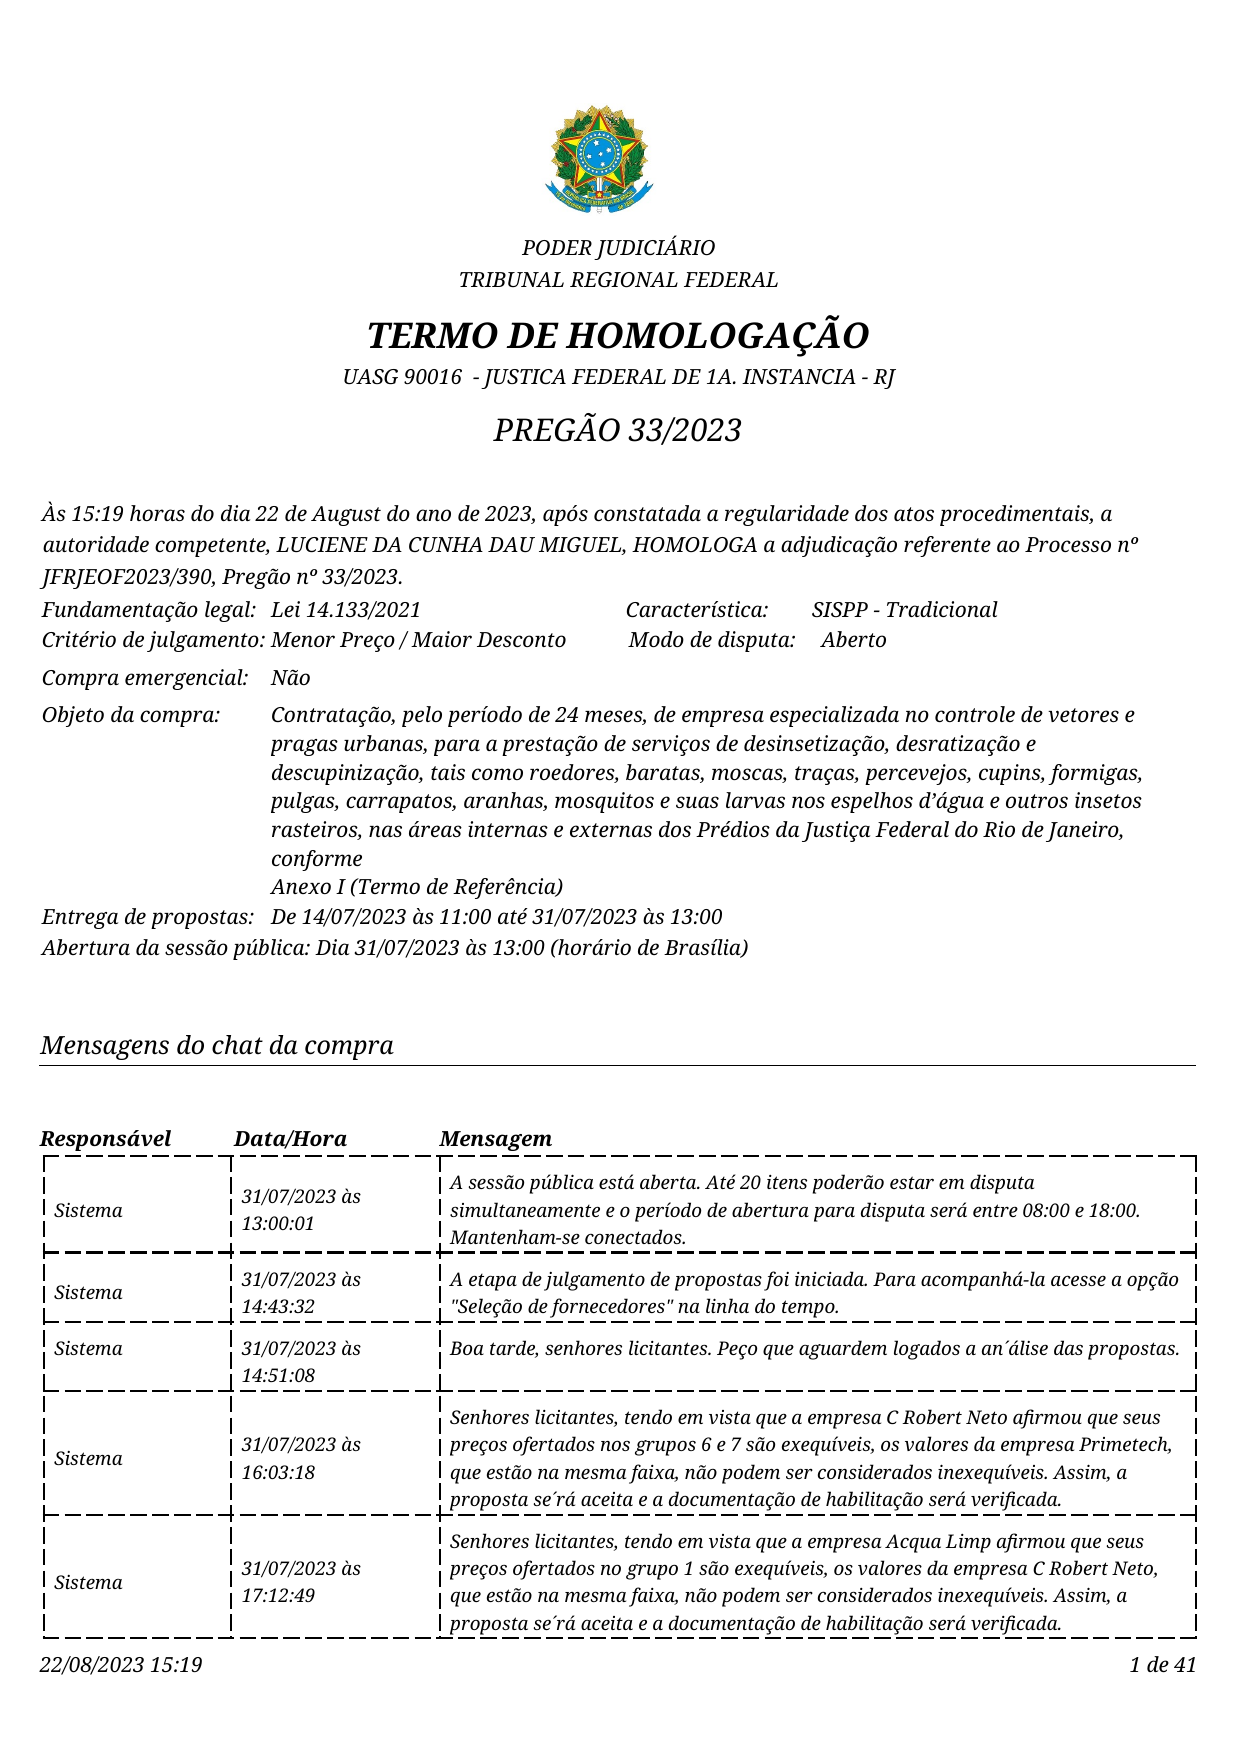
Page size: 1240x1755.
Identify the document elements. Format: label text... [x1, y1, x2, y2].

table_cell Senhores licitantes, tendo em vista que a empresa C Robert Neto afirmou que seus preços ofertados nos grupos 6 e 7 são exequíveis, os valores da empresa Primetech, que estão na mesma faixa, não podem ser considerados inexequíveis. Assim, a proposta se´rá aceita e a documentação de habilitação será verificada. [440, 1390, 1196, 1513]
table_cell Objeto da compra: [42, 700, 271, 902]
table_cell 31/07/2023 às 14:51:08 [231, 1321, 439, 1390]
text TRIBUNAL REGIONAL FEDERAL [40, 265, 1200, 293]
table_header Sistema [44, 1155, 231, 1251]
table_cell 31/07/2023 às 16:03:18 [231, 1390, 439, 1513]
text PODER JUDICIÁRIO [40, 233, 1200, 261]
table_cell 31/07/2023 às 17:12:49 [231, 1514, 439, 1637]
table_header 31/07/2023 às 13:00:01 [231, 1155, 439, 1251]
table_cell A etapa de julgamento de propostas foi iniciada. Para acompanhá-la acesse a opção "Seleção de fornecedores" na linha do tempo. [440, 1251, 1196, 1321]
table_cell De 14/07/2023 às 11:00 até 31/07/2023 às 13:00 [271, 903, 1189, 933]
text Responsável Data/Hora Mensagem [39, 1124, 1200, 1153]
table_cell Sistema [44, 1514, 231, 1637]
table_cell Sistema [44, 1390, 231, 1513]
table_cell Contratação, pelo período de 24 meses, de empresa especializada no controle de vetores e pragas urbanas, para a prestação de serviços de desinsetização, desratização e descupinização, tais como roedores, baratas, moscas, traças, percevejos, cupins, formigas, pulgas, carrapatos, aranhas, mosquitos e suas larvas nos espelhos d’água e outros insetos rasteiros, nas áreas internas e externas dos Prédios da Justiça Federal do Rio de Janeiro, conforme Anexo I (Termo de Referência) [271, 700, 1189, 902]
text Mensagens do chat da compra [40, 1028, 1200, 1062]
subtitle TERMO DE HOMOLOGAÇÃO [40, 311, 1200, 359]
table_cell Entrega de propostas: [42, 903, 271, 933]
text UASG 90016 - JUSTICA FEDERAL DE 1A. INSTANCIA - RJ [40, 362, 1200, 391]
table_header Fundamentação legal: [42, 595, 271, 625]
subtitle PREGÃO 33/2023 [40, 408, 1200, 451]
text Às 15:19 horas do dia 22 de August do ano de 2023, após constatada a regularidade dos atos procedimentais, a autoridade competente, LUCIENE DA CUNHA DAU MIGUEL, HOMOLOGA a adjudicação referente ao Processo nº JFRJEOF2023/390, Pregão nº 33/2023. [42, 499, 1200, 590]
table_cell Não [271, 663, 1189, 700]
table_header Lei 14.133/2021 Característica: SISPP - Tradicional [271, 595, 1189, 625]
table_cell Sistema [44, 1251, 231, 1321]
table_cell Critério de julgamento: [42, 625, 271, 663]
table_cell Senhores licitantes, tendo em vista que a empresa Acqua Limp afirmou que seus preços ofertados no grupo 1 são exequíveis, os valores da empresa C Robert Neto, que estão na mesma faixa, não podem ser considerados inexequíveis. Assim, a proposta se´rá aceita e a documentação de habilitação será verificada. [440, 1514, 1196, 1637]
text Abertura da sessão pública: Dia 31/07/2023 às 13:00 (horário de Brasília) [42, 933, 1200, 961]
table_cell Boa tarde, senhores licitantes. Peço que aguardem logados a an´álise das propostas. [440, 1321, 1196, 1390]
table_cell Compra emergencial: [42, 663, 271, 700]
table_cell 31/07/2023 às 14:43:32 [231, 1251, 439, 1321]
table_header A sessão pública está aberta. Até 20 itens poderão estar em disputa simultaneamente e o período de abertura para disputa será entre 08:00 e 18:00. Mantenham-se conectados. [440, 1155, 1196, 1251]
table_cell Menor Preço / Maior Desconto Modo de disputa: Aberto [271, 625, 1189, 663]
table_cell Sistema [44, 1321, 231, 1390]
